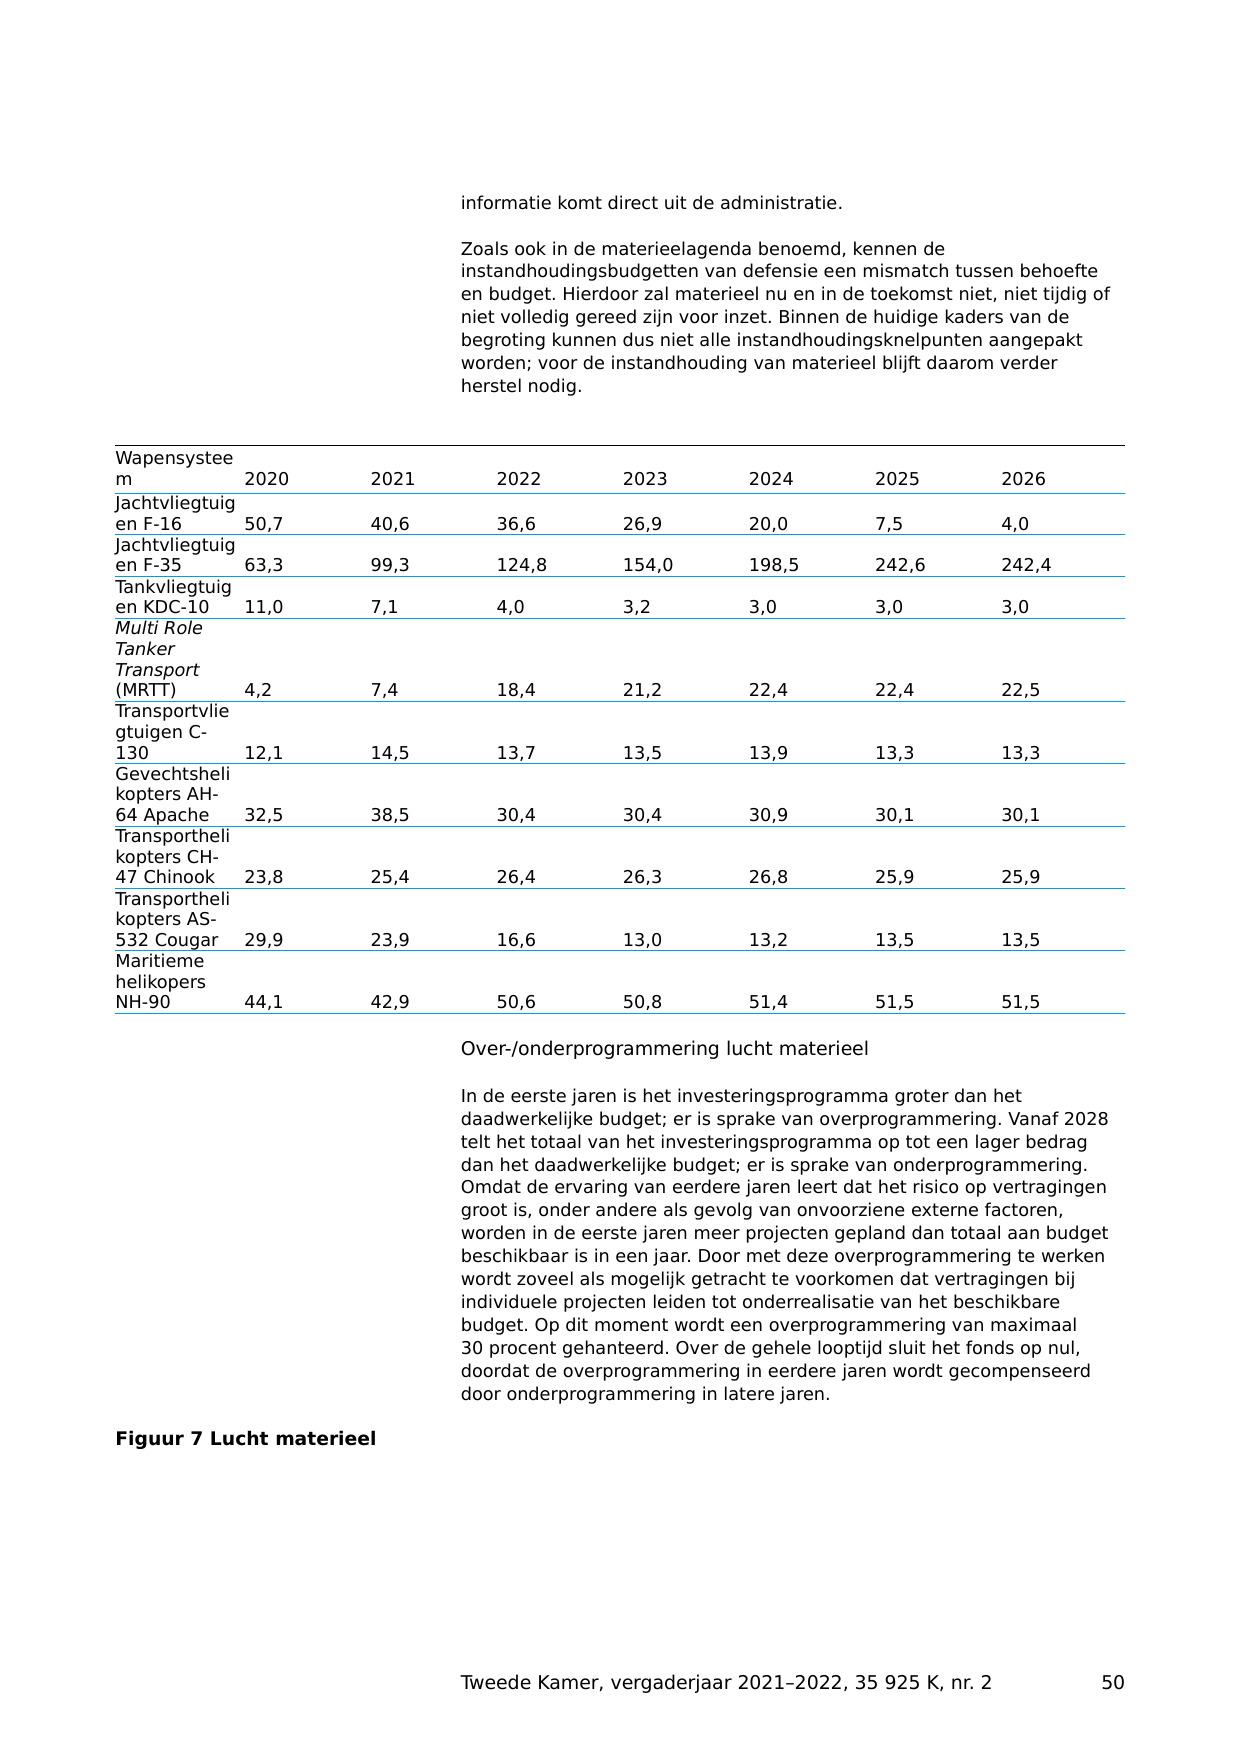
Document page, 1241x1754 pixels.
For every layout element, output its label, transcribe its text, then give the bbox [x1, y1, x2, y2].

table_cell 2020 [241, 446, 367, 492]
table_cell 51,5 [998, 951, 1125, 1013]
table_cell 3,0 [872, 577, 998, 618]
table_cell 13,3 [872, 702, 998, 763]
table_cell 42,9 [368, 951, 493, 1013]
table_cell 50,8 [620, 951, 746, 1013]
table_cell 30,1 [998, 764, 1125, 826]
text Zoals ook in de materieelagenda benoemd, kennen de instandhoudingsbudgetten van defensie een mismatch tussen behoefte en budget. Hierdoor zal materieel nu en in de toekomst niet, niet tijdig of niet volledig gereed zijn voor inzet. Binnen de huidige kaders van de begroting kunnen dus niet alle instandhoudingsknelpunten aangepakt worden; voor de instandhouding van materieel blijft daarom verder herstel nodig. [461, 237, 1125, 397]
table_cell Jachtvliegtuigen F-35 [115, 535, 241, 576]
table_cell 36,6 [494, 494, 620, 534]
table_cell 198,5 [746, 535, 872, 576]
table_cell 29,9 [241, 889, 367, 950]
text informatie komt direct uit de administratie. [461, 191, 1125, 214]
table_cell 16,6 [494, 889, 620, 950]
table_cell Wapensysteem [115, 446, 241, 492]
table_cell 4,0 [494, 577, 620, 618]
table_cell 63,3 [241, 535, 367, 576]
table_cell 4,0 [998, 494, 1125, 534]
table_cell 50,7 [241, 494, 367, 534]
table_cell 30,4 [494, 764, 620, 826]
title Figuur 7 Lucht materieel [115, 1428, 1125, 1449]
table_cell 32,5 [241, 764, 367, 826]
table_cell 21,2 [620, 619, 746, 701]
table_cell Tankvliegtuigen KDC-10 [115, 577, 241, 618]
table_cell 30,4 [620, 764, 746, 826]
table_cell 99,3 [368, 535, 493, 576]
table_cell 26,4 [494, 827, 620, 888]
table_cell 13,0 [620, 889, 746, 950]
table_cell 3,0 [998, 577, 1125, 618]
table_cell 23,8 [241, 827, 367, 888]
table_cell 13,7 [494, 702, 620, 763]
table_cell 3,0 [746, 577, 872, 618]
table_cell 2026 [998, 446, 1125, 492]
title Over-/onderprogrammering lucht materieel [461, 1038, 1125, 1060]
table_cell 22,4 [872, 619, 998, 701]
table_cell Maritieme helikopers NH-90 [115, 951, 241, 1013]
table_cell Jachtvliegtuigen F-16 [115, 494, 241, 534]
table_cell 26,9 [620, 494, 746, 534]
table_cell 154,0 [620, 535, 746, 576]
table_cell 13,3 [998, 702, 1125, 763]
table_cell 13,2 [746, 889, 872, 950]
table_cell 2024 [746, 446, 872, 492]
table_cell 25,9 [872, 827, 998, 888]
table_cell 2025 [872, 446, 998, 492]
table_cell Transporthelikopters AS-532 Cougar [115, 889, 241, 950]
table_cell 26,3 [620, 827, 746, 888]
table_cell Transportvliegtuigen C-130 [115, 702, 241, 763]
table_cell Multi Role Tanker Transport (MRTT) [115, 619, 241, 701]
table_cell 13,5 [620, 702, 746, 763]
table_cell 242,6 [872, 535, 998, 576]
table_cell 242,4 [998, 535, 1125, 576]
table_cell 2022 [494, 446, 620, 492]
table_cell 4,2 [241, 619, 367, 701]
table_cell 2023 [620, 446, 746, 492]
table_cell 7,5 [872, 494, 998, 534]
table_cell 7,4 [368, 619, 493, 701]
table_cell 44,1 [241, 951, 367, 1013]
table_cell 23,9 [368, 889, 493, 950]
table_cell 20,0 [746, 494, 872, 534]
table_cell 11,0 [241, 577, 367, 618]
table_cell Transporthelikopters CH-47 Chinook [115, 827, 241, 888]
table_cell 3,2 [620, 577, 746, 618]
table_cell 13,5 [872, 889, 998, 950]
table_cell Gevechtshelikopters AH-64 Apache [115, 764, 241, 826]
table_cell 13,9 [746, 702, 872, 763]
table_cell 2021 [368, 446, 493, 492]
table_header Tabel 29 Instandhoudingsuitgaven Lucht materieel (bedragen x € 1 miljoen) [115, 420, 1125, 445]
table_cell 7,1 [368, 577, 493, 618]
table_cell 22,5 [998, 619, 1125, 701]
table_cell 50,6 [494, 951, 620, 1013]
table_cell 22,4 [746, 619, 872, 701]
text In de eerste jaren is het investeringsprogramma groter dan het daadwerkelijke budget; er is sprake van overprogrammering. Vanaf 2028 telt het totaal van het investeringsprogramma op tot een lager bedrag dan het daadwerkelijke budget; er is sprake van onderprogrammering. Omdat de ervaring van eerdere jaren leert dat het risico op vertragingen groot is, onder andere als gevolg van onvoorziene externe factoren, worden in de eerste jaren meer projecten gepland dan totaal aan budget beschikbaar is in een jaar. Door met deze overprogrammering te werken wordt zoveel als mogelijk getracht te voorkomen dat vertragingen bij individuele projecten leiden tot onderrealisatie van het beschikbare budget. Op dit moment wordt een overprogrammering van maximaal 30 procent gehanteerd. Over de gehele looptijd sluit het fonds op nul, doordat de overprogrammering in eerdere jaren wordt gecompenseerd door onderprogrammering in latere jaren. [461, 1084, 1125, 1405]
table_cell 13,5 [998, 889, 1125, 950]
table_cell 38,5 [368, 764, 493, 826]
table_cell 14,5 [368, 702, 493, 763]
table_cell 12,1 [241, 702, 367, 763]
table_cell 25,9 [998, 827, 1125, 888]
table_cell 51,5 [872, 951, 998, 1013]
table_cell 25,4 [368, 827, 493, 888]
table_cell 30,9 [746, 764, 872, 826]
table_cell 18,4 [494, 619, 620, 701]
table_cell 51,4 [746, 951, 872, 1013]
table_cell 30,1 [872, 764, 998, 826]
table_cell 40,6 [368, 494, 493, 534]
table_cell 124,8 [494, 535, 620, 576]
table_cell 26,8 [746, 827, 872, 888]
